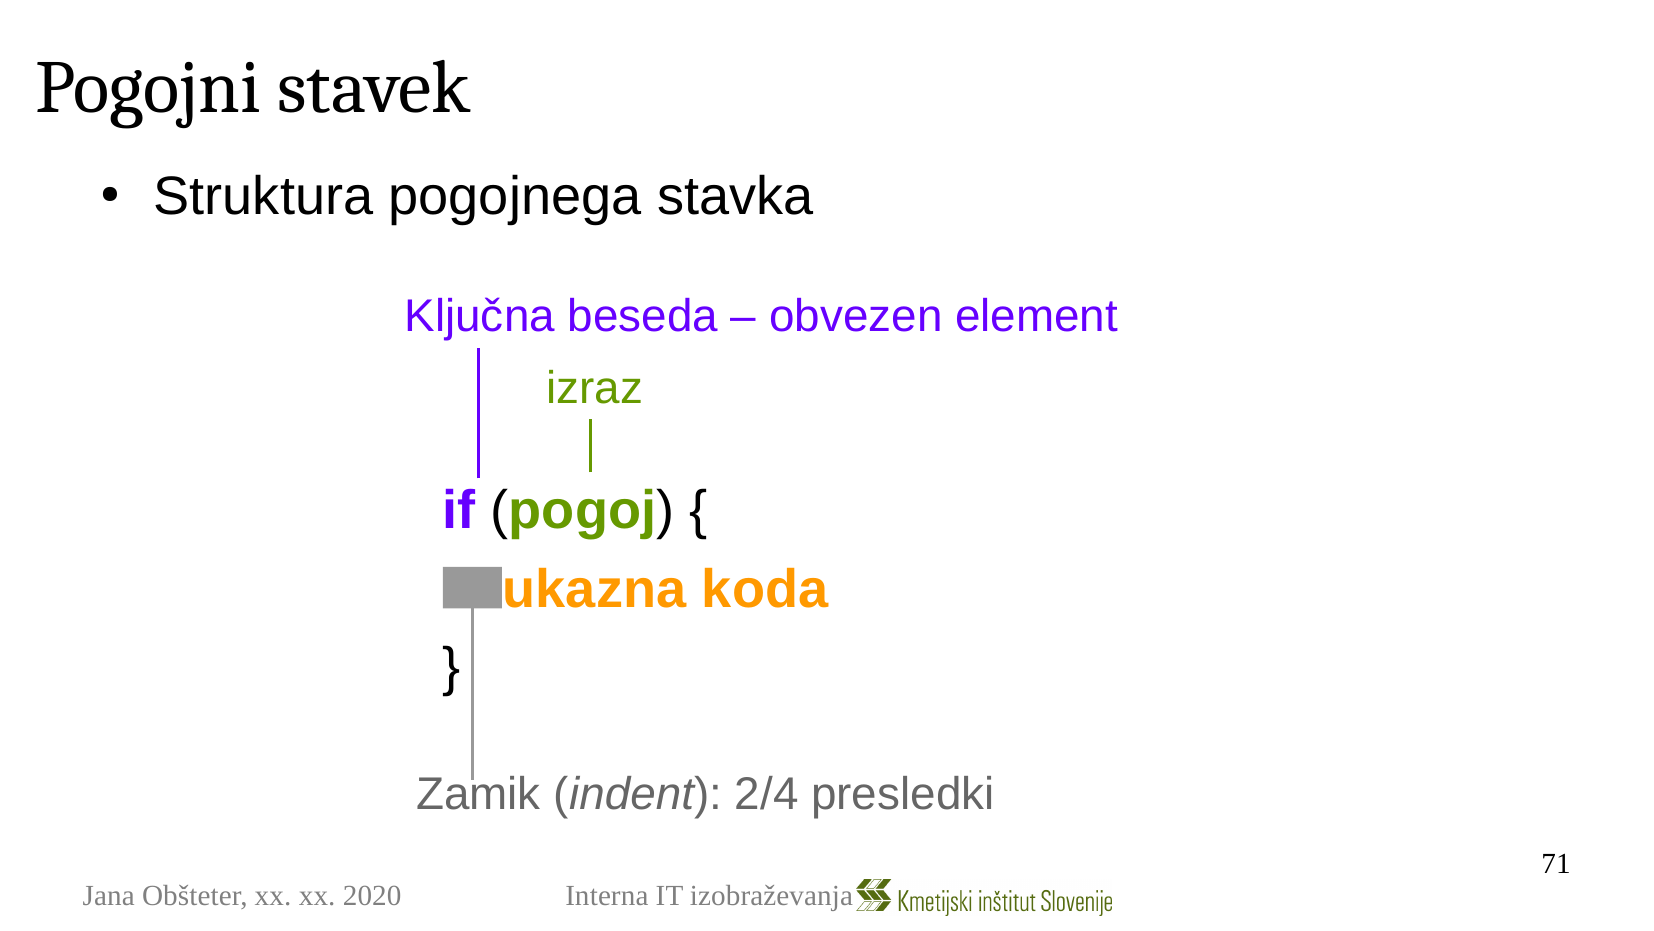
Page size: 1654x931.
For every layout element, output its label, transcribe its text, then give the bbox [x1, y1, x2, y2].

text_box izraz [531, 355, 934, 473]
title Pogojni stavek [35, 21, 1524, 154]
text_box [442, 566, 502, 609]
picture [856, 879, 1112, 916]
text_box Ključna beseda – obvezen element [389, 282, 1193, 349]
text_box Zamik (indent): 2/4 presledki [401, 760, 1205, 827]
list Struktura pogojnega stavka if (pogoj) { ukazna koda } [82, 165, 1642, 827]
